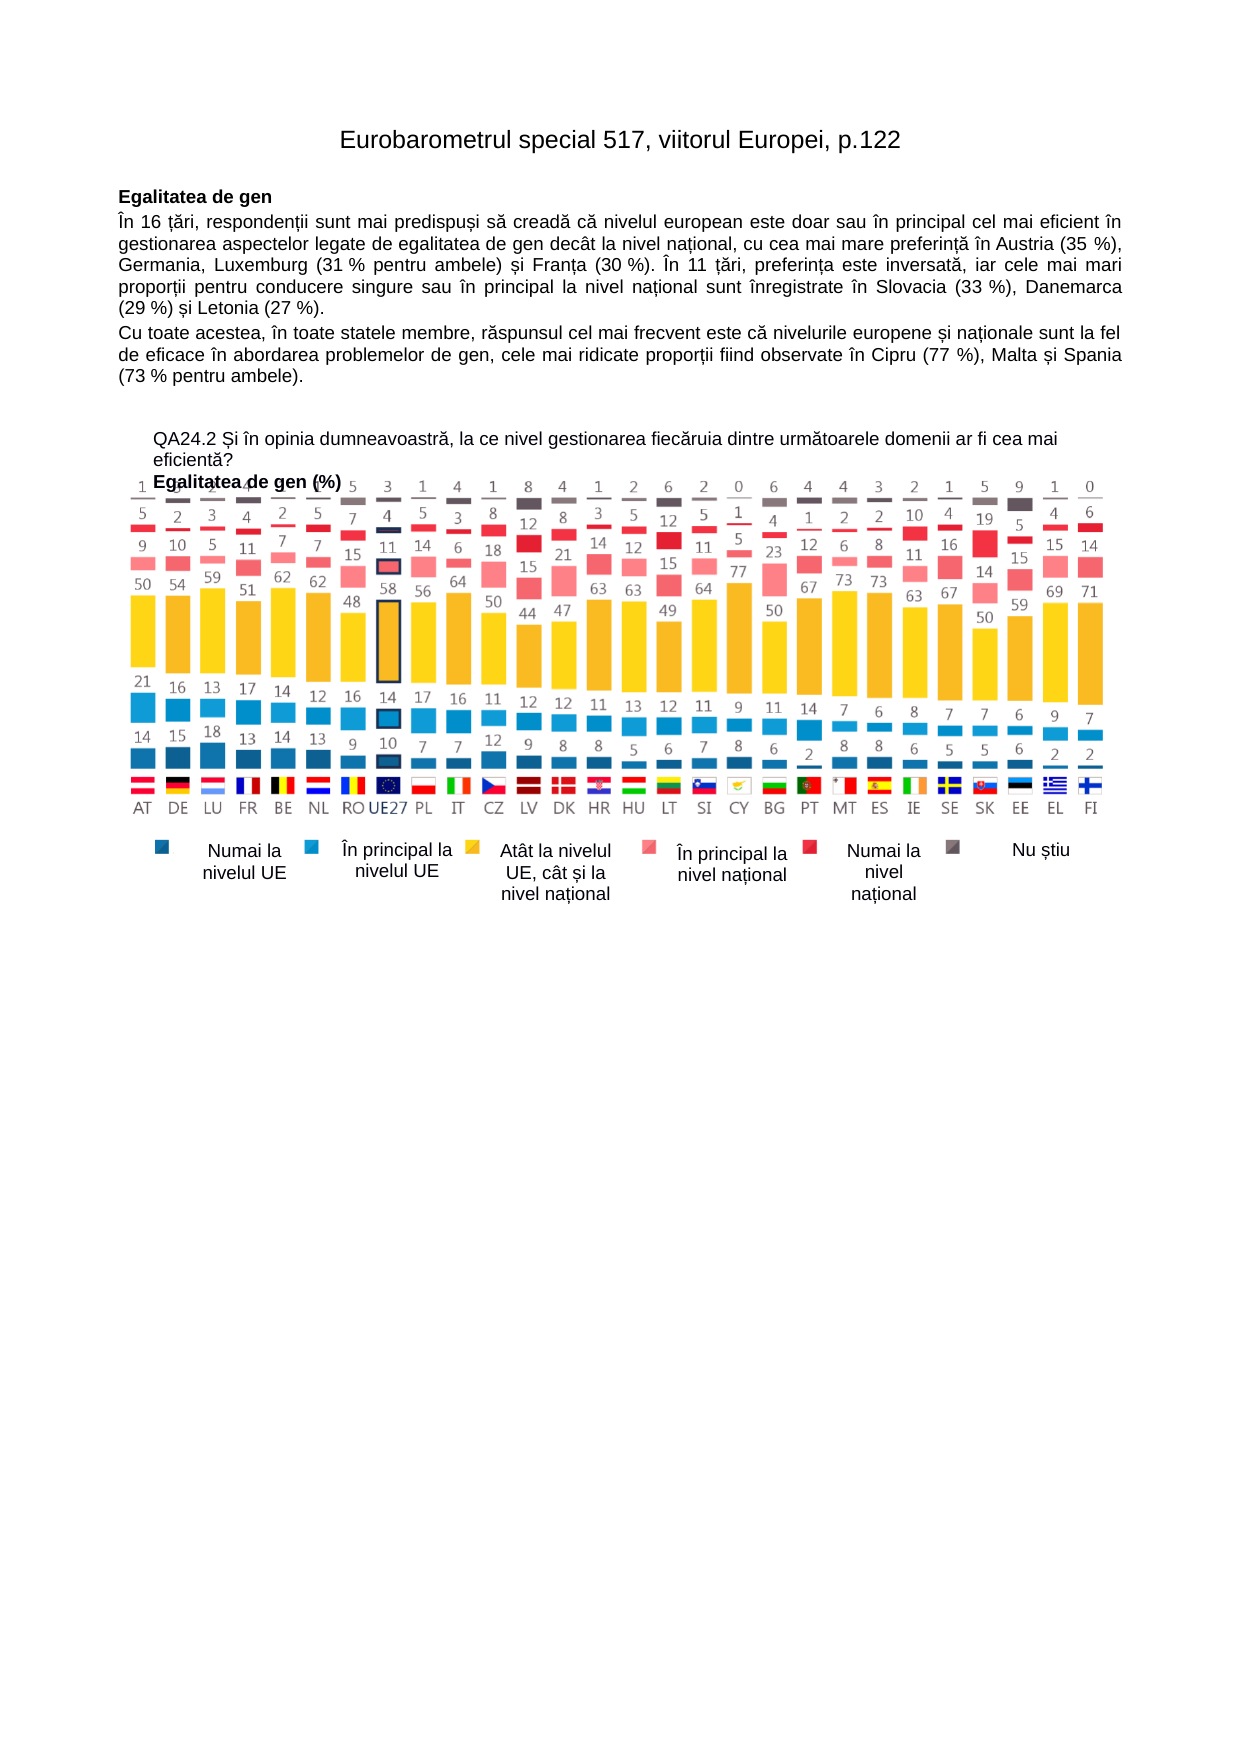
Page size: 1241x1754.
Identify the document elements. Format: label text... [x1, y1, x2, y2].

picture [118, 473, 1114, 819]
text În 16 țări, respondenții sunt mai predispuși să creadă că nivelul european este doar sau în principal cel mai eficient în gestionarea aspectelor legate de egalitatea de gen decât la nivel național, cu cea mai mare preferință în Austria (35 %), Germania, Luxemburg (31 % pentru ambele) și Franța (30 %). În 11 țări, preferința este inversată, iar cele mai mari proporții pentru conducere singure sau în principal la nivel național sunt înregistrate în Slovacia (33 %), Danemarca (29 %) și Letonia (27 %). [118, 211, 1122, 319]
picture [147, 824, 961, 875]
text Cu toate acestea, în toate statele membre, răspunsul cel mai frecvent este că nivelurile europene și naționale sunt la fel de eficace în abordarea problemelor de gen, cele mai ridicate proporții fiind observate în Cipru (77 %), Malta și Spania (73 % pentru ambele). [118, 322, 1122, 387]
text Egalitatea de gen [118, 186, 1122, 208]
